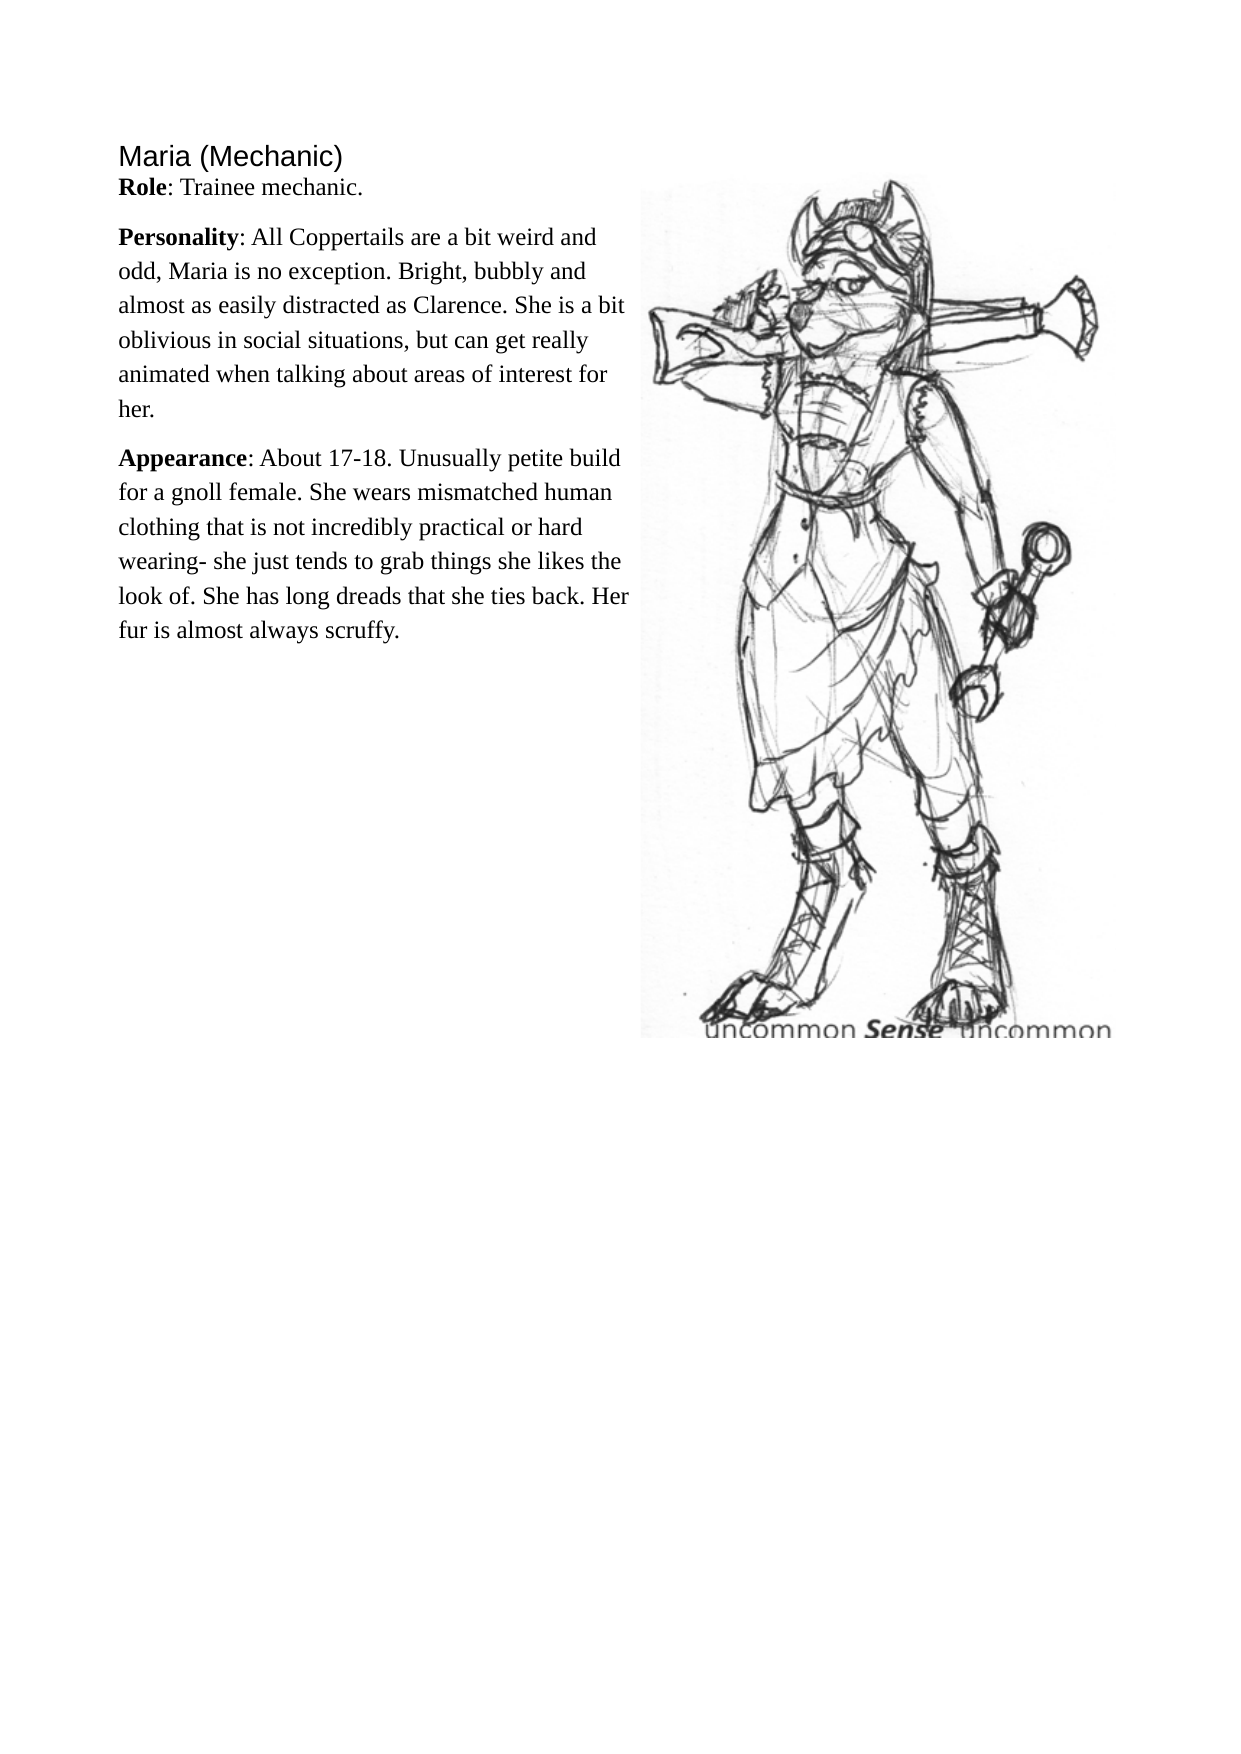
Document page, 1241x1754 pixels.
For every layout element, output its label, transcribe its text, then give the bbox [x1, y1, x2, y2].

text Appearance: About 17-18. Unusually petite build for a gnoll female. She wears mismatched human clothing that is not incredibly practical or hard wearing- she just tends to grab things she likes the look of. She has long dreads that she ties back. Her fur is almost always scruffy. [118, 443, 640, 644]
subtitle Maria (Mechanic) [118, 139, 1122, 172]
text Personality: All Coppertails are a bit weird and odd, Maria is no exception. Bright, bubbly and almost as easily distracted as Clarence. She is a bit oblivious in social situations, but can get really animated when talking about areas of interest for her. [118, 222, 640, 423]
text Role: Trainee mechanic. [118, 172, 640, 201]
